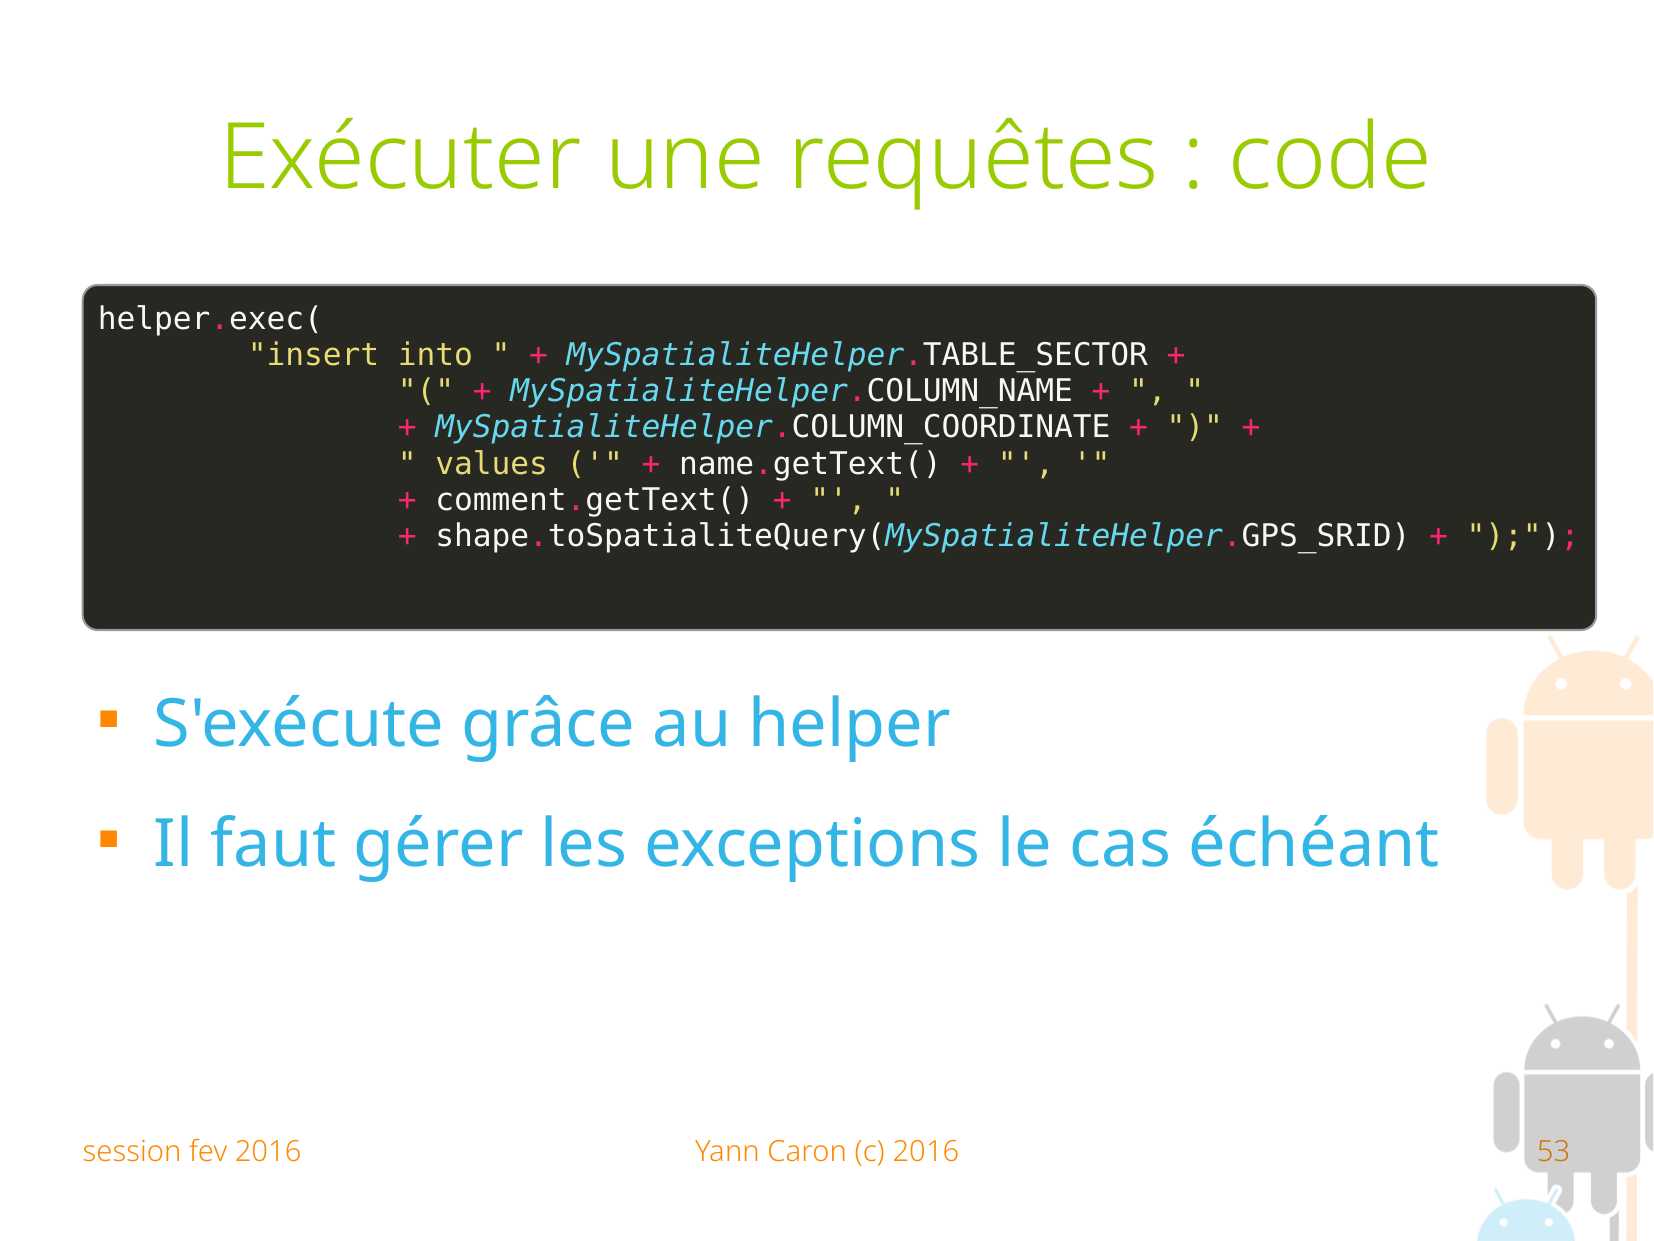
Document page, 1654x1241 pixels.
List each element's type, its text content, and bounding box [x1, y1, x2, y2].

title Exécuter une requêtes : code [82, 49, 1571, 257]
list S'exécute grâce au helper Il faut gérer les exceptions le cas échéant [82, 675, 1571, 1010]
text_box helper.exec( "insert into " + MySpatialiteHelper.TABLE_SECTOR + "(" + MySpatialiteHelper.COLUMN_NAME + ", " + MySpatialiteHelper.COLUMN_COORDINATE + ")" + " values ('" + name.getText() + "', '" + comment.getText() + "', " + shape.toSpatialiteQuery(MySpatialiteHelper.GPS_SRID) + ");"); [82, 285, 1597, 631]
picture [240, 423, 1654, 1241]
